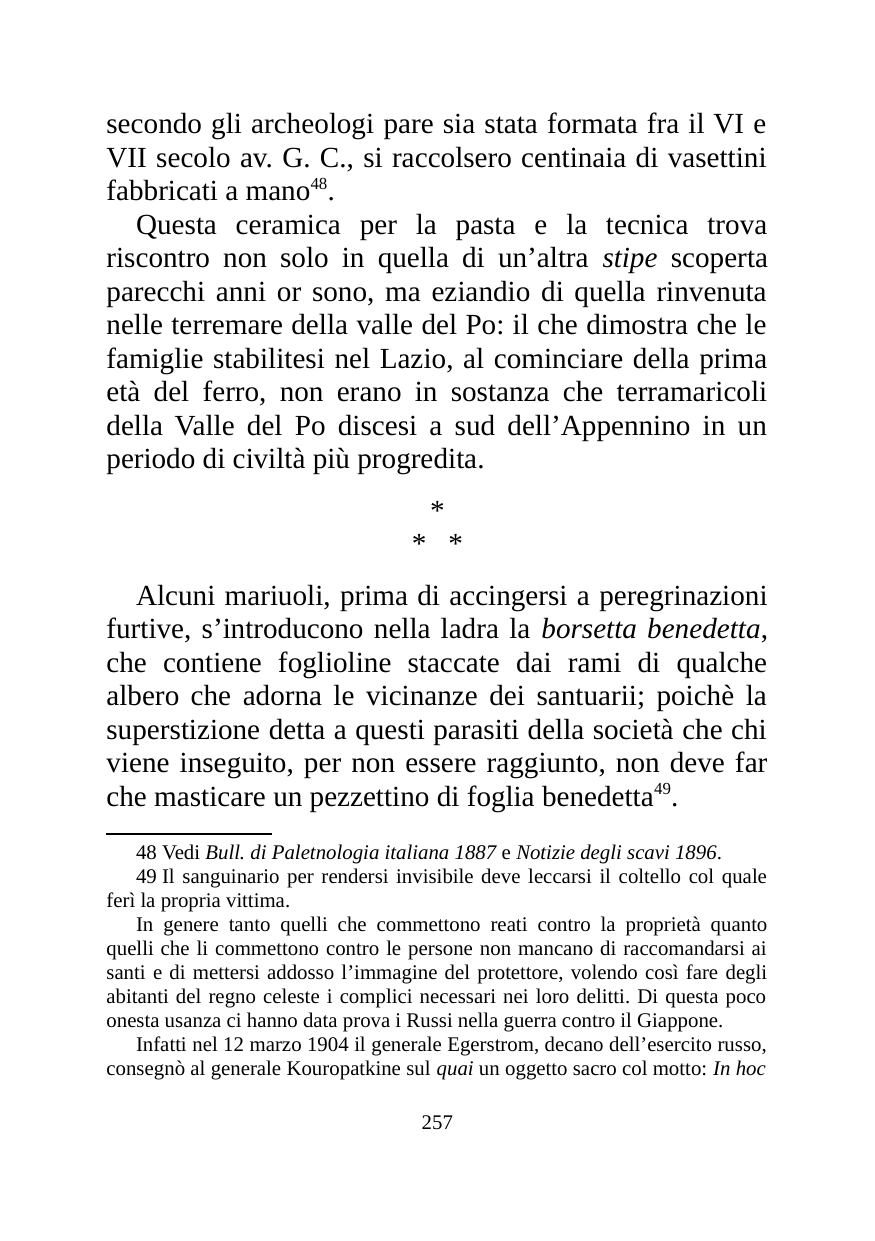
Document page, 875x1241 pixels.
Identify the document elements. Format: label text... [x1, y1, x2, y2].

text Vedi Bull. di Paletnologia italiana 1887 e Notizie degli scavi 1896. [106, 840, 768, 864]
text * * * [106, 493, 768, 560]
text Il sanguinario per rendersi invisibile deve leccarsi il coltello col quale ferì la propria vittima. [106, 864, 768, 912]
text Alcuni mariuoli, prima di accingersi a peregrinazioni furtive, s’introducono nella ladra la borsetta benedetta, che contiene foglioline staccate dai rami di qualche albero che adorna le vicinanze dei santuarii; poichè la superstizione detta a questi parasiti della società che chi viene inseguito, per non essere raggiunto, non deve far che masticare un pezzettino di foglia benedetta. [106, 578, 768, 812]
text Questa ceramica per la pasta e la tecnica trova riscontro non solo in quella di un’altra stipe scoperta parecchi anni or sono, ma eziandio di quella rinvenuta nelle terremare della valle del Po: il che dimostra che le famiglie stabilitesi nel Lazio, al cominciare della prima età del ferro, non erano in sostanza che terramaricoli della Valle del Po discesi a sud dell’Appennino in un periodo di civiltà più progredita. [106, 207, 768, 475]
text In genere tanto quelli che commettono reati contro la proprietà quanto quelli che li commettono contro le persone non mancano di raccomandarsi ai santi e di mettersi addosso l’immagine del protettore, volendo così fare degli abitanti del regno celeste i complici necessari nei loro delitti. Di questa poco onesta usanza ci hanno data prova i Russi nella guerra contro il Giappone. [106, 912, 768, 1032]
text Infatti nel 12 marzo 1904 il generale Egerstrom, decano dell’esercito russo, consegnò al generale Kouropatkine sul quai un oggetto sacro col motto: In hoc [106, 1032, 768, 1080]
text secondo gli archeologi pare sia stata formata fra il VI e VII secolo av. G. C., si raccolsero centinaia di vasettini fabbricati a mano. [106, 106, 768, 207]
